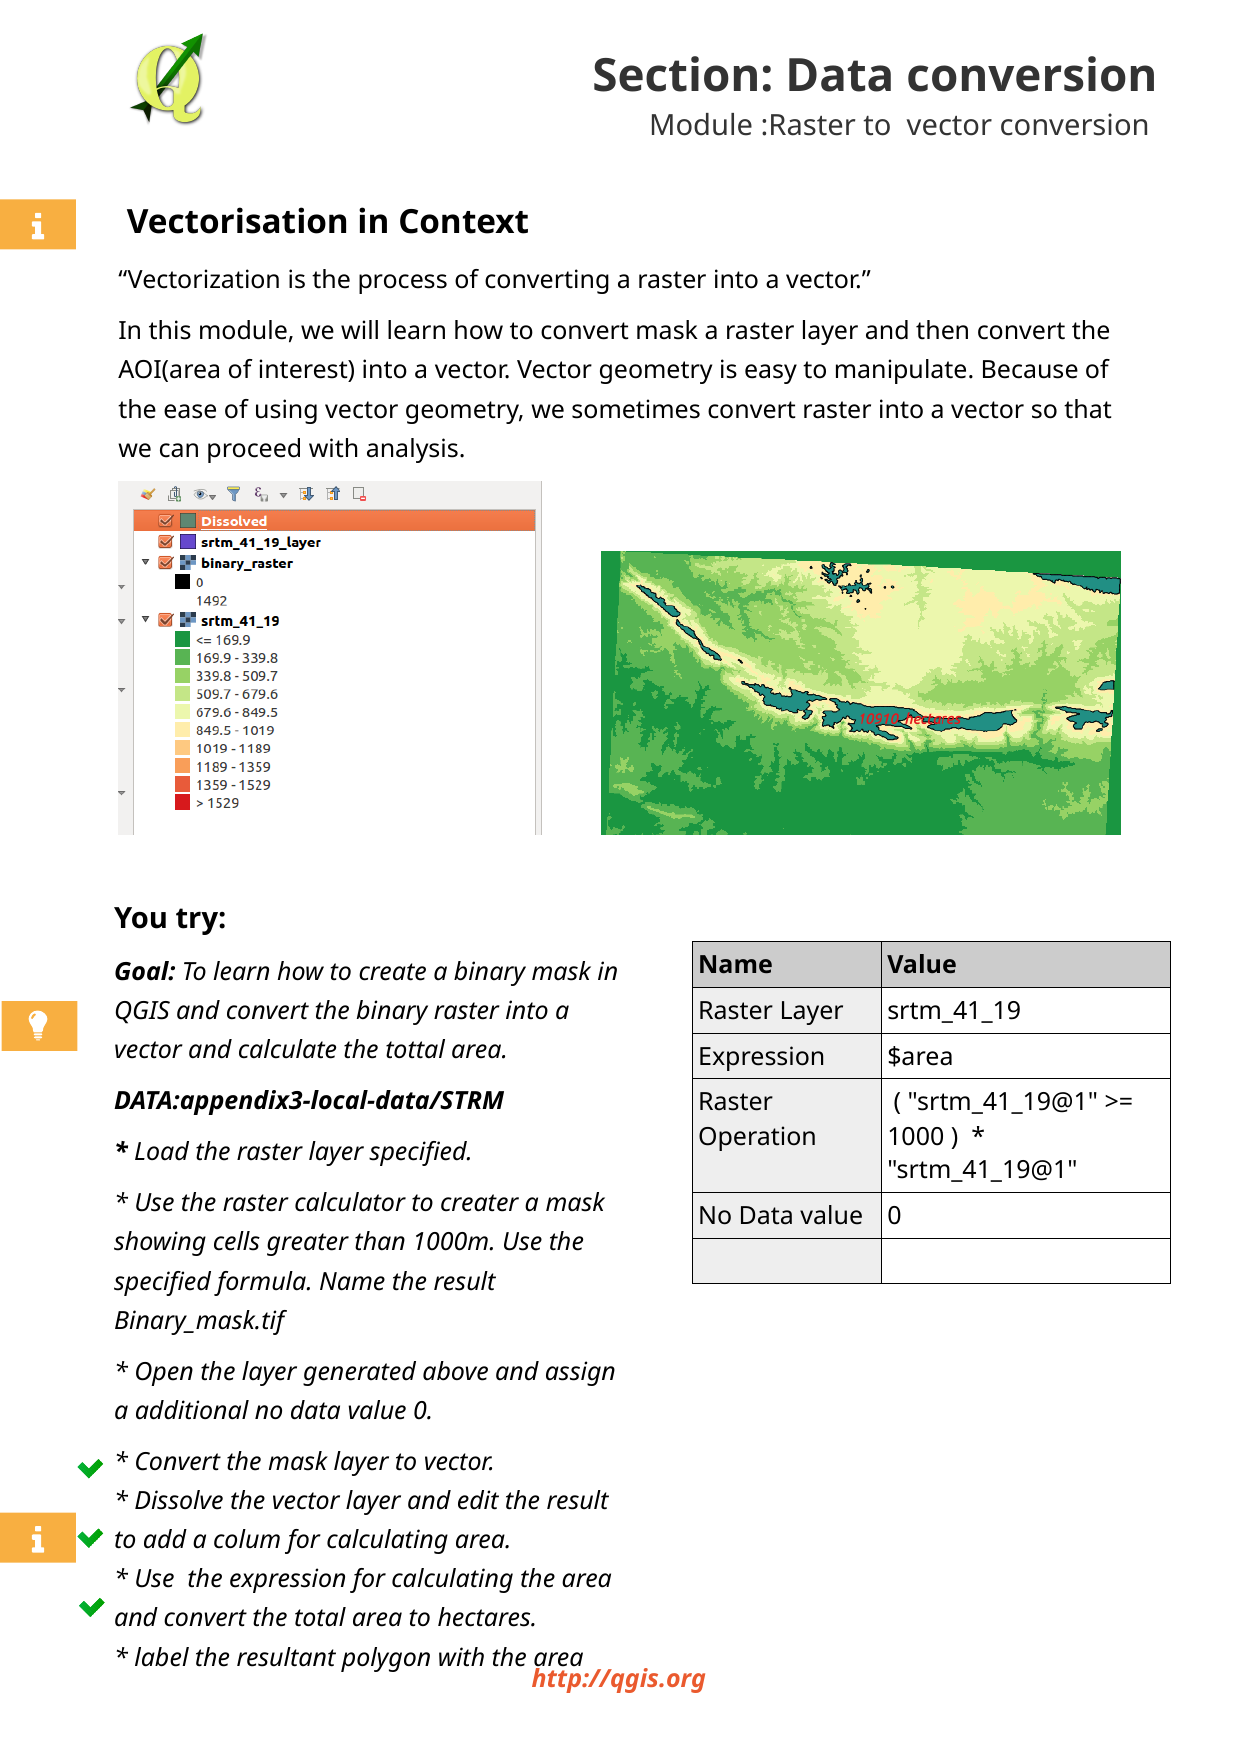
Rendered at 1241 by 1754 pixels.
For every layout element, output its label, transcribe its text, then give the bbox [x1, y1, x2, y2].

subtitle Vectorisation in Context [118, 198, 1122, 243]
table_cell $area [882, 1034, 1170, 1078]
table_header Name [693, 942, 881, 987]
table_cell Raster Layer [693, 988, 881, 1033]
table_cell Raster Operation [693, 1079, 881, 1192]
text “Vectorization is the process of converting a raster into a vector.” [118, 262, 1122, 296]
picture [118, 481, 1123, 835]
table_cell 0 [882, 1193, 1170, 1238]
table_cell Expression [693, 1034, 881, 1078]
text In this module, we will learn how to convert mask a raster layer and then convert the AOI(area of interest) into a vector. Vector geometry is easy to manipulate. Because of the ease of using vector geometry, we sometimes convert raster into a vector so that we can proceed with analysis. [118, 313, 1122, 464]
table_cell No Data value [693, 1193, 881, 1238]
picture [122, 31, 218, 127]
table_cell [693, 1239, 881, 1283]
table_cell srtm_41_19 [882, 988, 1170, 1033]
table_cell [882, 1239, 1170, 1283]
table_cell ( "srtm_41_19@1" >= 1000 ) * "srtm_41_19@1" [882, 1079, 1170, 1192]
table_header Value [882, 942, 1170, 987]
